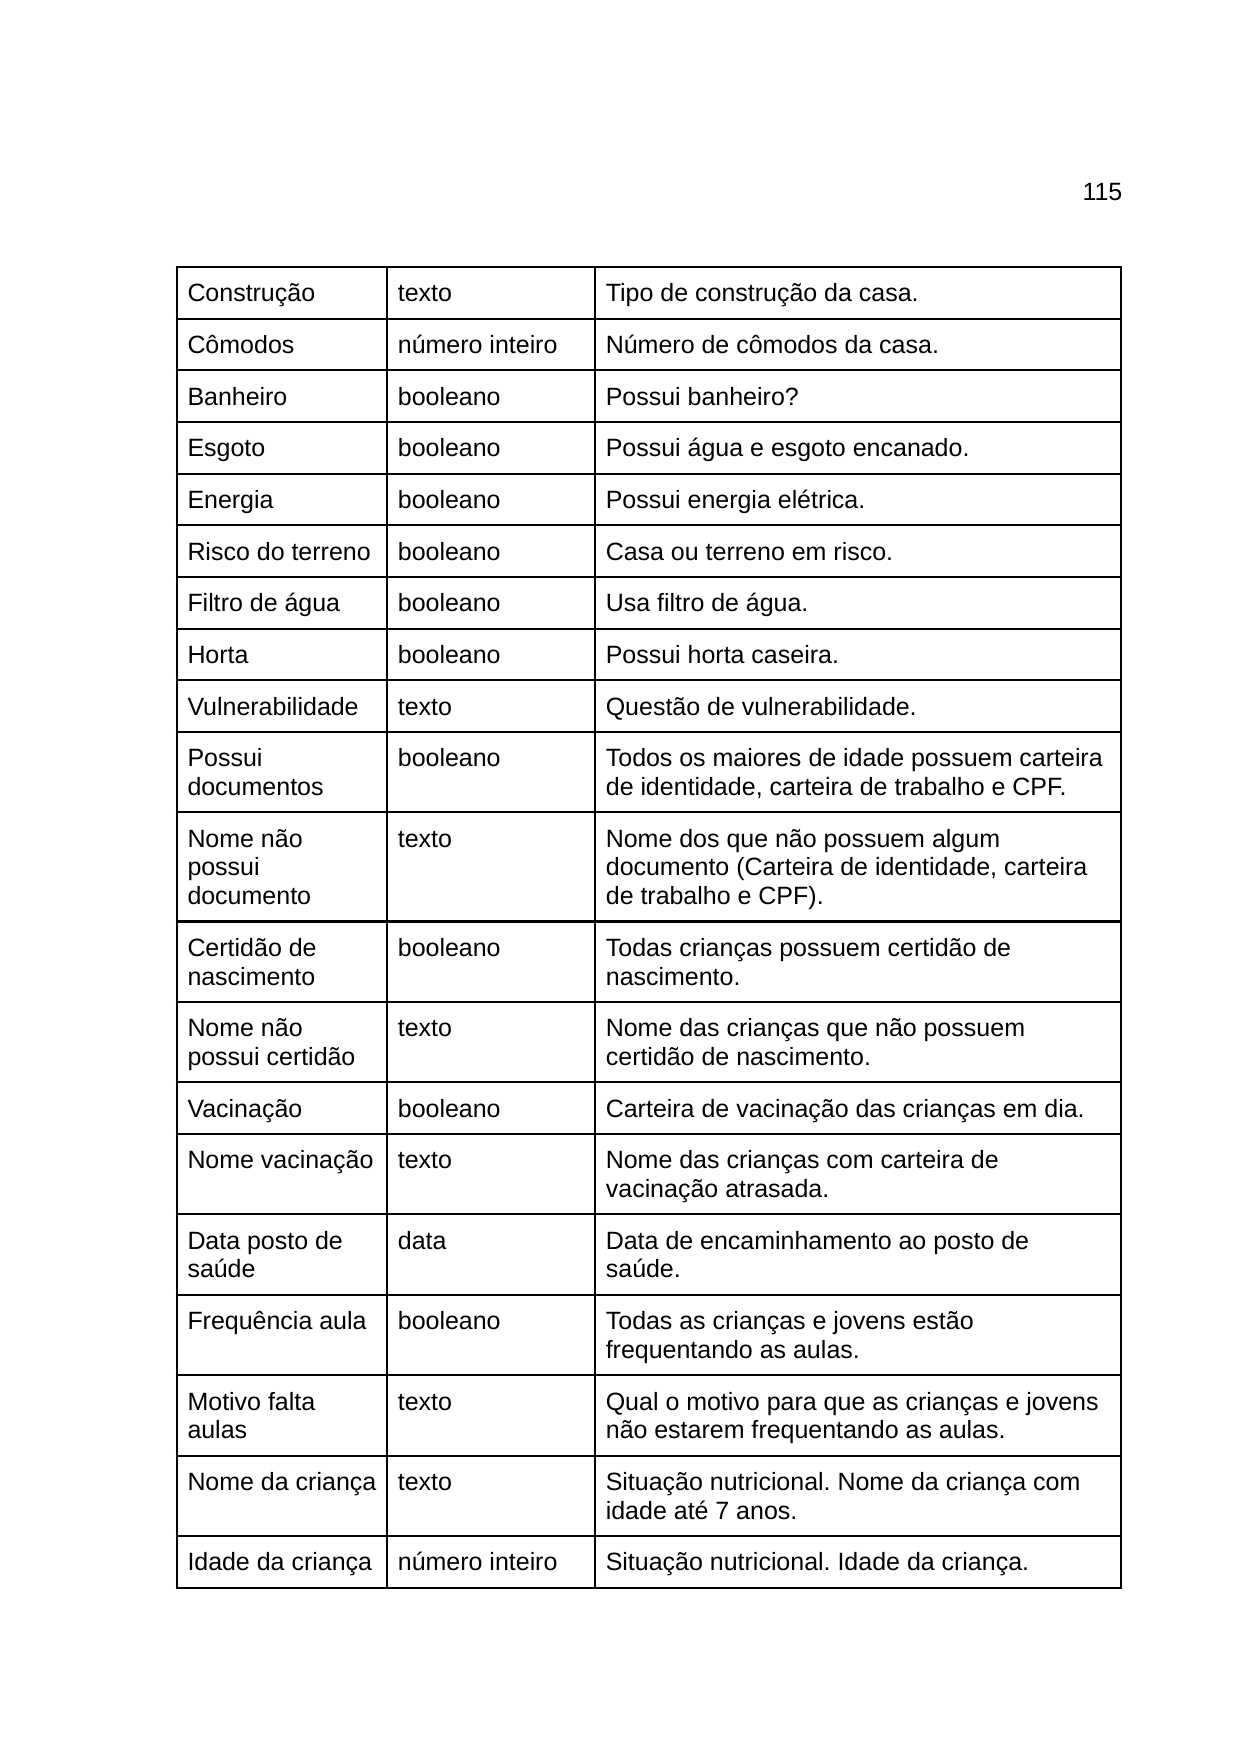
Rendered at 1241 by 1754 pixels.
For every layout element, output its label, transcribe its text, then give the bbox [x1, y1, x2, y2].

table_cell Banheiro [178, 371, 386, 421]
table_cell booleano [388, 526, 594, 576]
table_cell Idade da criança [178, 1537, 386, 1587]
table_cell Todas as crianças e jovens estão frequentando as aulas. [596, 1296, 1120, 1374]
table_cell Situação nutricional. Nome da criança com idade até 7 anos. [596, 1457, 1120, 1535]
table_cell texto [388, 1376, 594, 1454]
table_cell Questão de vulnerabilidade. [596, 681, 1120, 731]
table_cell Nome não possui certidão [178, 1003, 386, 1081]
table_cell Tipo de construção da casa. [596, 268, 1120, 317]
table_cell Frequência aula [178, 1296, 386, 1374]
table_cell booleano [388, 578, 594, 627]
table_cell Possui banheiro? [596, 371, 1120, 421]
table_cell Qual o motivo para que as crianças e jovens não estarem frequentando as aulas. [596, 1376, 1120, 1454]
table_cell booleano [388, 1296, 594, 1374]
table_cell Certidão de nascimento [178, 923, 386, 1001]
table_cell Cômodos [178, 320, 386, 369]
table_cell Casa ou terreno em risco. [596, 526, 1120, 576]
table_cell Possui energia elétrica. [596, 475, 1120, 524]
table_cell texto [388, 1003, 594, 1081]
table_cell Nome das crianças com carteira de vacinação atrasada. [596, 1135, 1120, 1213]
table_cell Possui documentos [178, 733, 386, 811]
table_cell texto [388, 1135, 594, 1213]
table_cell booleano [388, 630, 594, 679]
table_cell Construção [178, 268, 386, 317]
table_cell Risco do terreno [178, 526, 386, 576]
table_cell Número de cômodos da casa. [596, 320, 1120, 369]
table_cell número inteiro [388, 1537, 594, 1587]
table_cell booleano [388, 923, 594, 1001]
table_cell texto [388, 1457, 594, 1535]
table_cell Possui água e esgoto encanado. [596, 423, 1120, 472]
table_cell Nome das crianças que não possuem certidão de nascimento. [596, 1003, 1120, 1081]
table_cell Nome dos que não possuem algum documento (Carteira de identidade, carteira de trabalho e CPF). [596, 813, 1120, 920]
table_cell Situação nutricional. Idade da criança. [596, 1537, 1120, 1587]
table_cell texto [388, 813, 594, 920]
table_cell Nome da criança [178, 1457, 386, 1535]
table_cell texto [388, 268, 594, 317]
table_cell booleano [388, 423, 594, 472]
table_cell data [388, 1215, 594, 1294]
table_cell Data posto de saúde [178, 1215, 386, 1294]
table_cell Filtro de água [178, 578, 386, 627]
table_cell booleano [388, 475, 594, 524]
table_cell Nome vacinação [178, 1135, 386, 1213]
table_cell Todas crianças possuem certidão de nascimento. [596, 923, 1120, 1001]
table_cell Carteira de vacinação das crianças em dia. [596, 1083, 1120, 1133]
table_cell booleano [388, 371, 594, 421]
table_cell Motivo falta aulas [178, 1376, 386, 1454]
table_cell Todos os maiores de idade possuem carteira de identidade, carteira de trabalho e CPF. [596, 733, 1120, 811]
table_cell Esgoto [178, 423, 386, 472]
table_cell Energia [178, 475, 386, 524]
table_cell texto [388, 681, 594, 731]
table_cell Vulnerabilidade [178, 681, 386, 731]
table_cell Vacinação [178, 1083, 386, 1133]
table_cell Nome não possui documento [178, 813, 386, 920]
table_cell número inteiro [388, 320, 594, 369]
table_cell booleano [388, 1083, 594, 1133]
table_cell Data de encaminhamento ao posto de saúde. [596, 1215, 1120, 1294]
table_cell Horta [178, 630, 386, 679]
table_cell Usa filtro de água. [596, 578, 1120, 627]
table_cell booleano [388, 733, 594, 811]
table_cell Possui horta caseira. [596, 630, 1120, 679]
